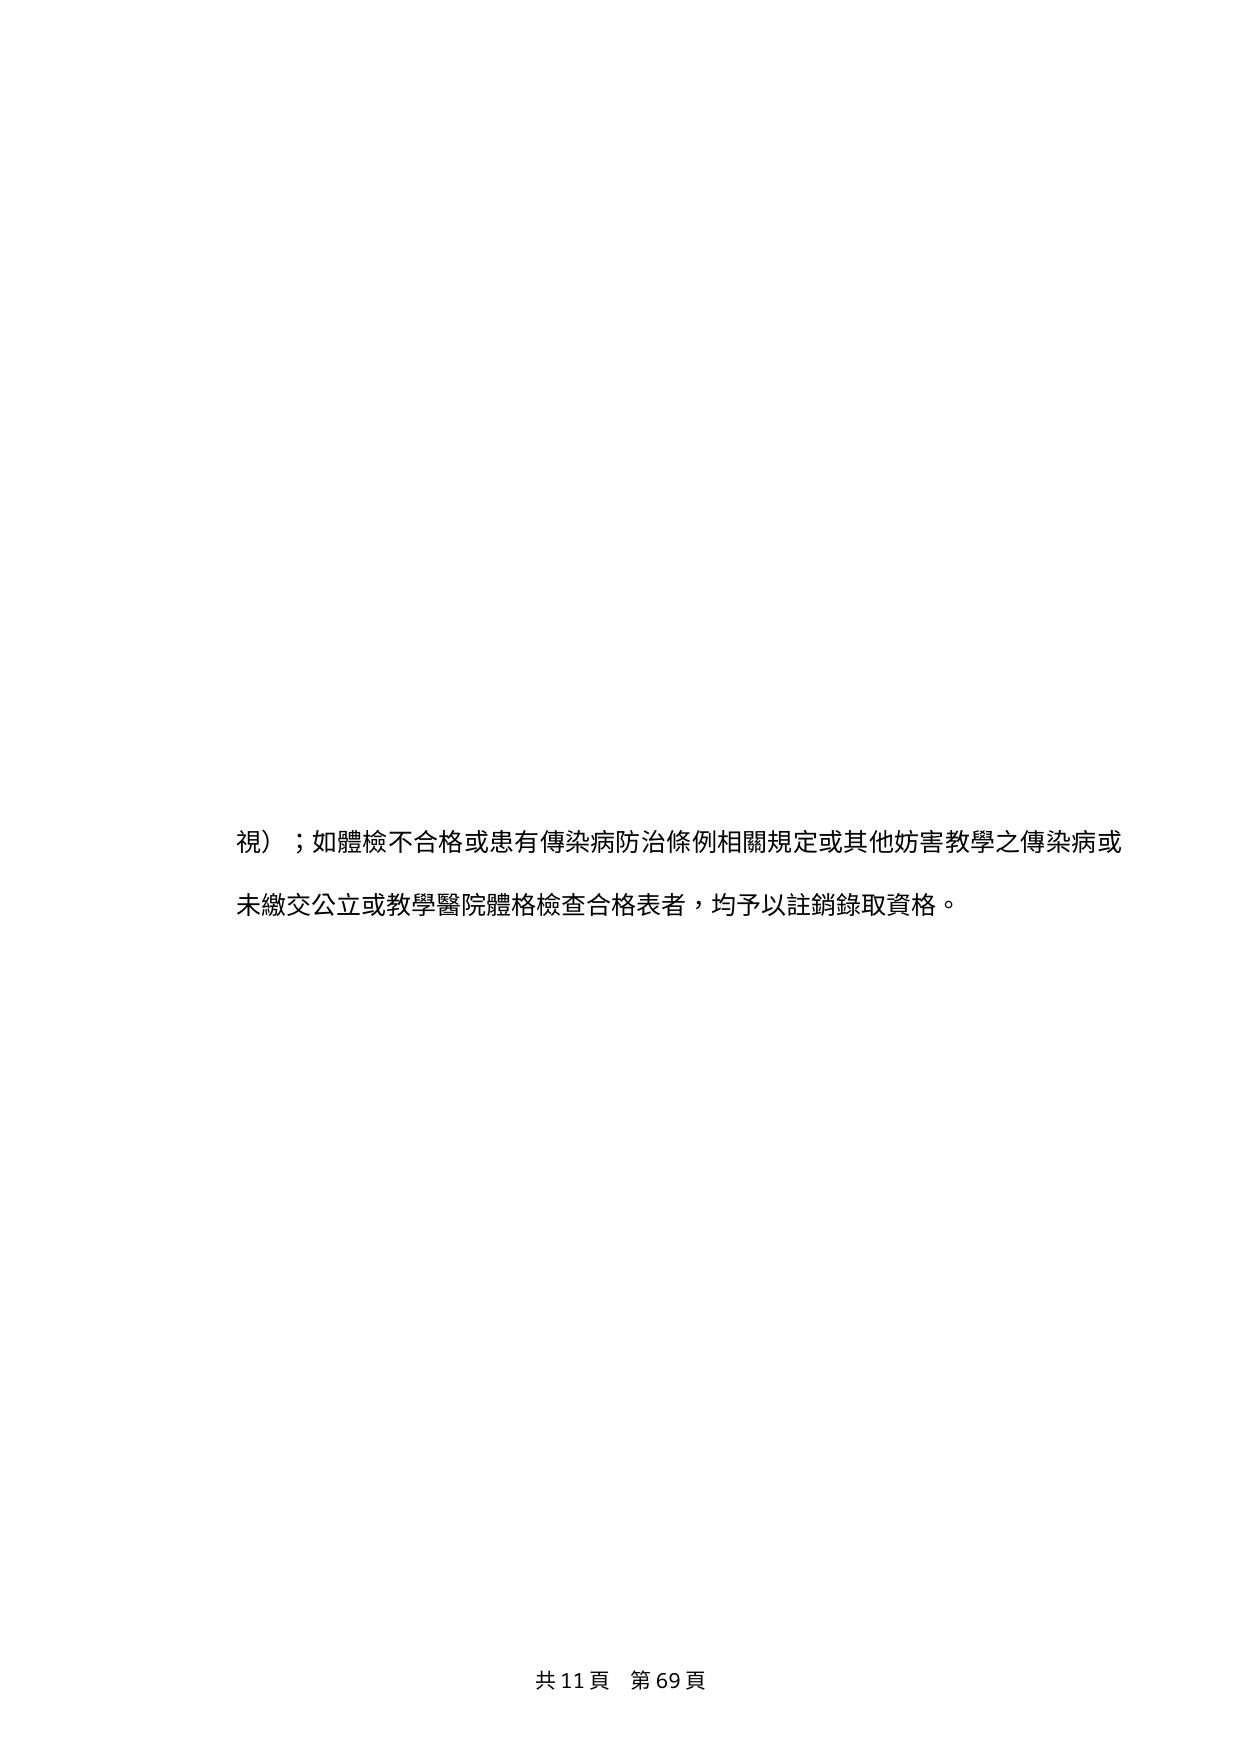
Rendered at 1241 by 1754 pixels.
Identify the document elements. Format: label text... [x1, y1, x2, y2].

list 視）；如體檢不合格或患有傳染病防治條例相關規定或其他妨害教學之傳染病或未繳交公立或教學醫院體格檢查合格表者，均予以註銷錄取資格。 [149, 799, 1122, 924]
